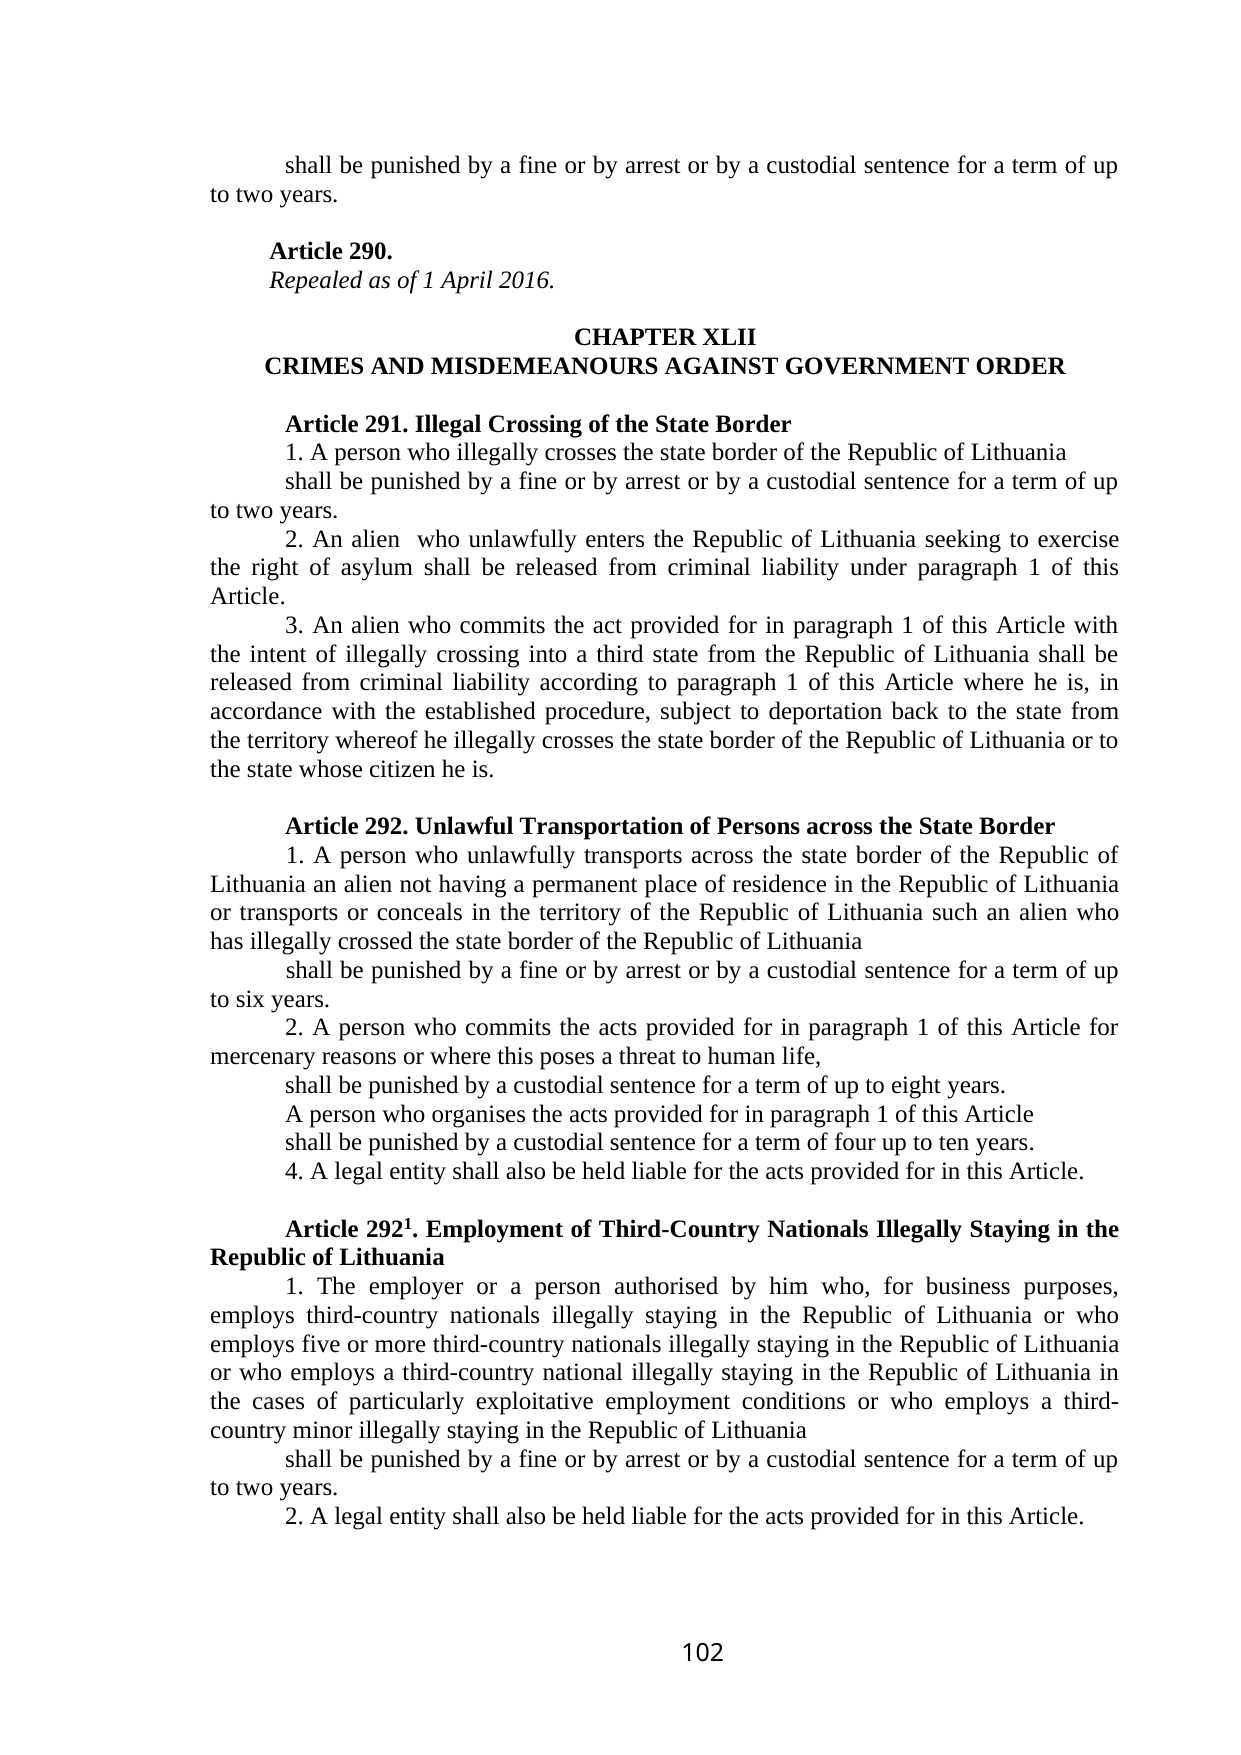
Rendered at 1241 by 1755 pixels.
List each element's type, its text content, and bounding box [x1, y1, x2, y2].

text A person who organises the acts provided for in paragraph 1 of this Article [210, 1099, 1120, 1127]
text Article 291. Illegal Crossing of the State Border [210, 409, 1120, 437]
text shall be punished by a custodial sentence for a term of up to eight years. [210, 1070, 1120, 1099]
text shall be punished by a fine or by arrest or by a custodial sentence for a term of up to two years. [210, 466, 1120, 524]
text 1. A person who illegally crosses the state border of the Republic of Lithuania [210, 437, 1120, 466]
text 2. A person who commits the acts provided for in paragraph 1 of this Article for mercenary reasons or where this poses a threat to human life, [210, 1012, 1120, 1070]
text 2. A legal entity shall also be held liable for the acts provided for in this Article. [210, 1501, 1120, 1530]
text shall be punished by a fine or by arrest or by a custodial sentence for a term of up to two years. [210, 1444, 1120, 1501]
text 1. The employer or a person authorised by him who, for business purposes, employs third-country nationals illegally staying in the Republic of Lithuania or who employs five or more third-country nationals illegally staying in the Republic of Lithuania or who employs a third-country national illegally staying in the Republic of Lithuania in the cases of particularly exploitative employment conditions or who employs a third-country minor illegally staying in the Republic of Lithuania [210, 1271, 1120, 1444]
text 1. A person who unlawfully transports across the state border of the Republic of Lithuania an alien not having a permanent place of residence in the Republic of Lithuania or transports or conceals in the territory of the Republic of Lithuania such an alien who has illegally crossed the state border of the Republic of Lithuania [210, 840, 1120, 955]
text shall be punished by a fine or by arrest or by a custodial sentence for a term of up to six years. [210, 955, 1120, 1012]
text shall be punished by a custodial sentence for a term of four up to ten years. [210, 1127, 1120, 1156]
text 4. A legal entity shall also be held liable for the acts provided for in this Article. [210, 1156, 1120, 1185]
text CRIMES AND MISDEMEANOURS AGAINST GOVERNMENT ORDER [210, 351, 1120, 380]
text Article 290. [210, 236, 1120, 265]
text Repealed as of 1 April 2016. [210, 265, 1120, 294]
text Article 292. Unlawful Transportation of Persons across the State Border [210, 811, 1120, 840]
text 2. An alien who unlawfully enters the Republic of Lithuania seeking to exercise the right of asylum shall be released from criminal liability under paragraph 1 of this Article. [210, 524, 1120, 610]
subtitle CHAPTER XLII [210, 322, 1120, 351]
text Article 2921. Employment of Third-Country Nationals Illegally Staying in the Republic of Lithuania [210, 1214, 1120, 1271]
text shall be punished by a fine or by arrest or by a custodial sentence for a term of up to two years. [210, 150, 1120, 207]
text 3. An alien who commits the act provided for in paragraph 1 of this Article with the intent of illegally crossing into a third state from the Republic of Lithuania shall be released from criminal liability according to paragraph 1 of this Article where he is, in accordance with the established procedure, subject to deportation back to the state from the territory whereof he illegally crosses the state border of the Republic of Lithuania or to the state whose citizen he is. [210, 610, 1120, 782]
